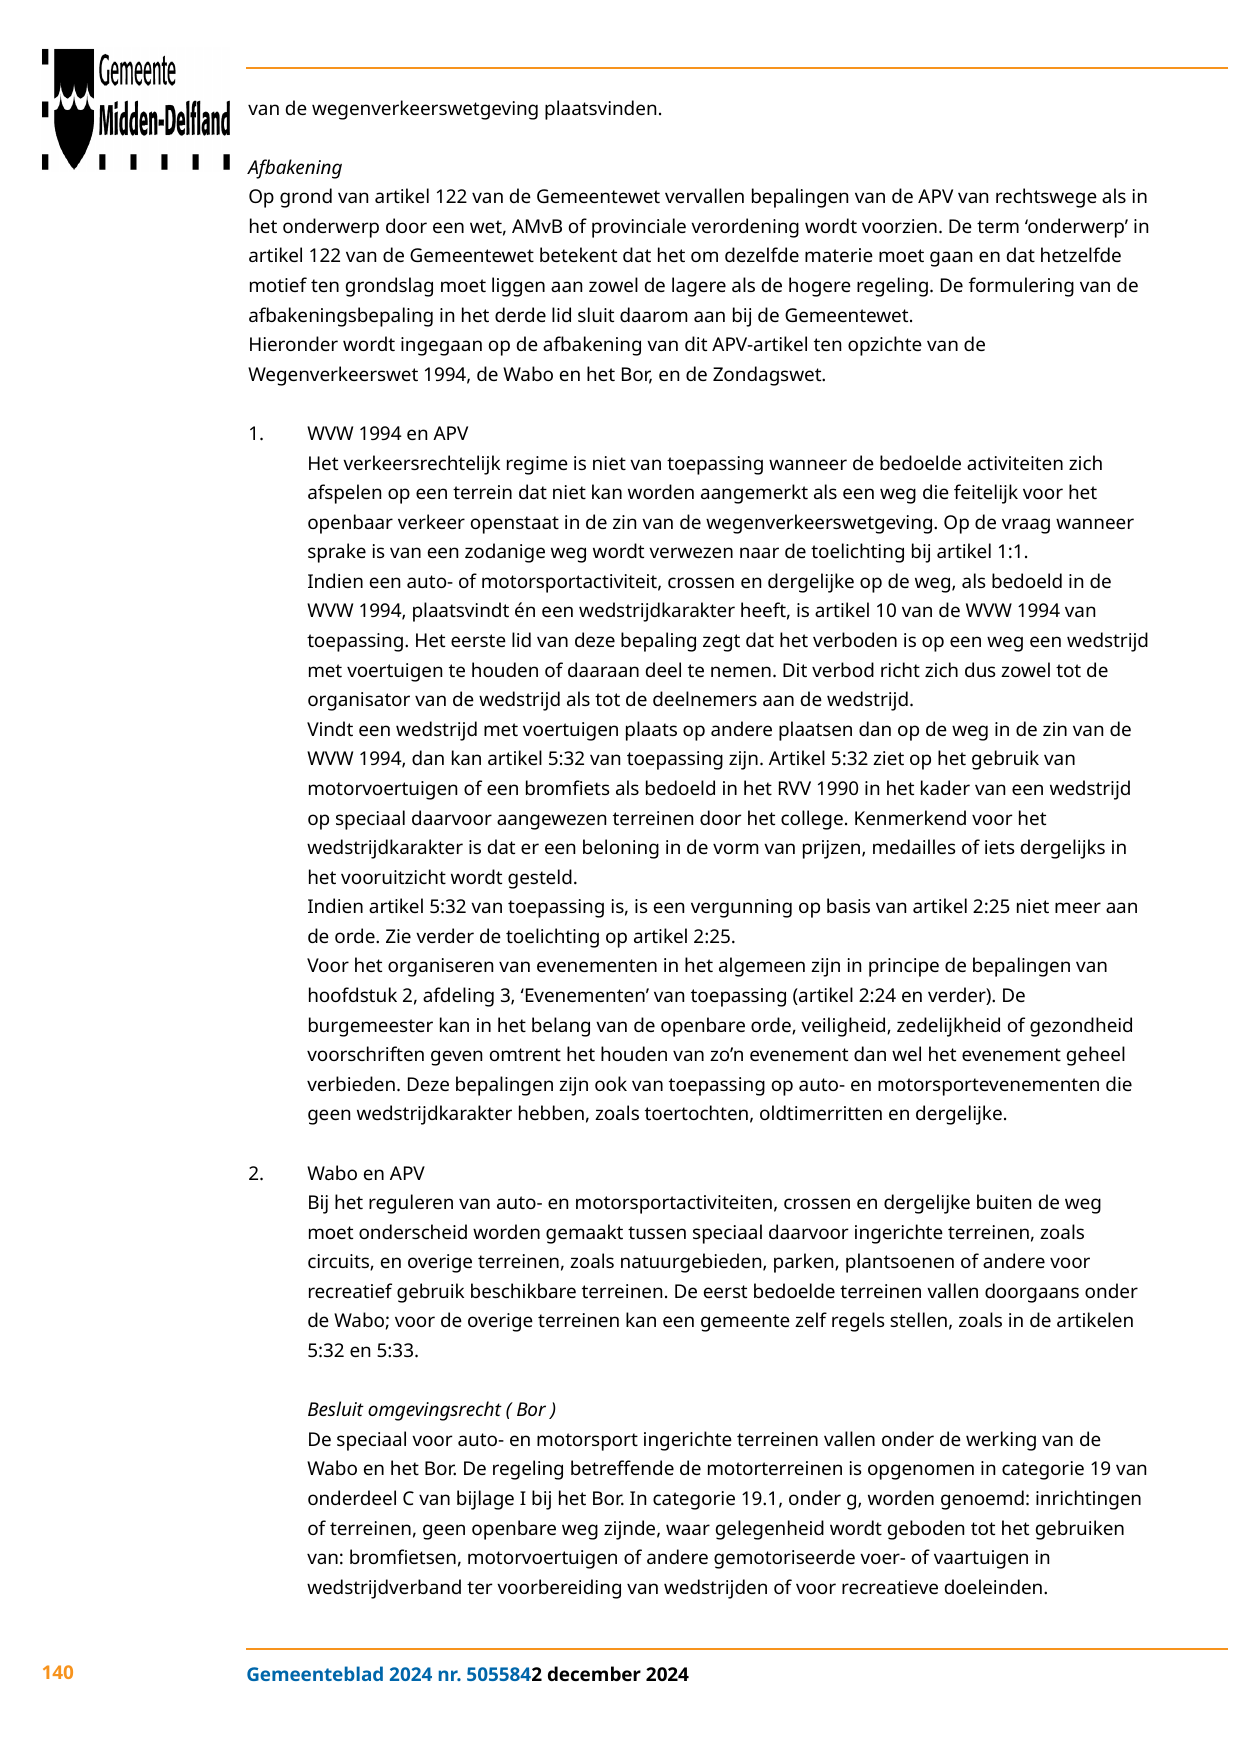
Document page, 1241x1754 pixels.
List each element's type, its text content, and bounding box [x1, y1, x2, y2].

text van de wegenverkeerswetgeving plaatsvinden. [248, 95, 1152, 121]
picture [41, 47, 231, 172]
list Wabo en APV [248, 1160, 1152, 1186]
list Voor het organiseren van evenementen in het algemeen zijn in principe de bepalingen van hoofdstuk 2, afdeling 3, ‘Evenementen’ van toepassing (artikel 2:24 en verder). De burgemeester kan in het belang van de openbare orde, veiligheid, zedelijkheid of gezondheid voorschriften geven omtrent het houden van zo’n evenement dan wel het evenement geheel verbieden. Deze bepalingen zijn ook van toepassing op auto- en motorsportevenementen die geen wedstrijdkarakter hebben, zoals toertochten, oldtimerritten en dergelijke. [248, 953, 1152, 1126]
list Indien een auto- of motorsportactiviteit, crossen en dergelijke op de weg, als bedoeld in de WVW 1994, plaatsvindt én een wedstrijdkarakter heeft, is artikel 10 van de WVW 1994 van toepassing. Het eerste lid van deze bepaling zegt dat het verboden is op een weg een wedstrijd met voertuigen te houden of daaraan deel te nemen. Dit verbod richt zich dus zowel tot de organisator van de wedstrijd als tot de deelnemers aan de wedstrijd. [248, 568, 1152, 712]
list De speciaal voor auto- en motorsport ingerichte terreinen vallen onder de werking van de Wabo en het Bor. De regeling betreffende de motorterreinen is opgenomen in categorie 19 van onderdeel C van bijlage I bij het Bor. In categorie 19.1, onder g, worden genoemd: inrichtingen of terreinen, geen openbare weg zijnde, waar gelegenheid wordt geboden tot het gebruiken van: bromfietsen, motorvoertuigen of andere gemotoriseerde voer- of vaartuigen in wedstrijdverband ter voorbereiding van wedstrijden of voor recreatieve doeleinden. [248, 1426, 1152, 1600]
list Vindt een wedstrijd met voertuigen plaats op andere plaatsen dan op de weg in de zin van de WVW 1994, dan kan artikel 5:32 van toepassing zijn. Artikel 5:32 ziet op het gebruik van motorvoertuigen of een bromfiets als bedoeld in het RVV 1990 in het kader van een wedstrijd op speciaal daarvoor aangewezen terreinen door het college. Kenmerkend voor het wedstrijdkarakter is dat er een beloning in de vorm van prijzen, medailles of iets dergelijks in het vooruitzicht wordt gesteld. [248, 716, 1152, 890]
text Op grond van artikel 122 van de Gemeentewet vervallen bepalingen van de APV van rechtswege als in het onderwerp door een wet, AMvB of provinciale verordening wordt voorzien. De term ‘onderwerp’ in artikel 122 van de Gemeentewet betekent dat het om dezelfde materie moet gaan en dat hetzelfde motief ten grondslag moet liggen aan zowel de lagere als de hogere regeling. De formulering van de afbakeningsbepaling in het derde lid sluit daarom aan bij de Gemeentewet. [248, 183, 1152, 328]
list Indien artikel 5:32 van toepassing is, is een vergunning op basis van artikel 2:25 niet meer aan de orde. Zie verder de toelichting op artikel 2:25. [248, 893, 1152, 949]
list Besluit omgevingsrecht ( Bor ) [248, 1396, 1152, 1422]
text Hieronder wordt ingegaan op de afbakening van dit APV-artikel ten opzichte van de Wegenverkeerswet 1994, de Wabo en het Bor, en de Zondagswet. [248, 331, 1152, 387]
list WVW 1994 en APV [248, 420, 1152, 446]
list Het verkeersrechtelijk regime is niet van toepassing wanneer de bedoelde activiteiten zich afspelen op een terrein dat niet kan worden aangemerkt als een weg die feitelijk voor het openbaar verkeer openstaat in de zin van de wegenverkeerswetgeving. Op de vraag wanneer sprake is van een zodanige weg wordt verwezen naar de toelichting bij artikel 1:1. [248, 450, 1152, 564]
list Bij het reguleren van auto- en motorsportactiviteiten, crossen en dergelijke buiten de weg moet onderscheid worden gemaakt tussen speciaal daarvoor ingerichte terreinen, zoals circuits, en overige terreinen, zoals natuurgebieden, parken, plantsoenen of andere voor recreatief gebruik beschikbare terreinen. De eerst bedoelde terreinen vallen doorgaans onder de Wabo; voor de overige terreinen kan een gemeente zelf regels stellen, zoals in de artikelen 5:32 en 5:33. [248, 1189, 1152, 1363]
text Afbakening [248, 154, 1152, 180]
